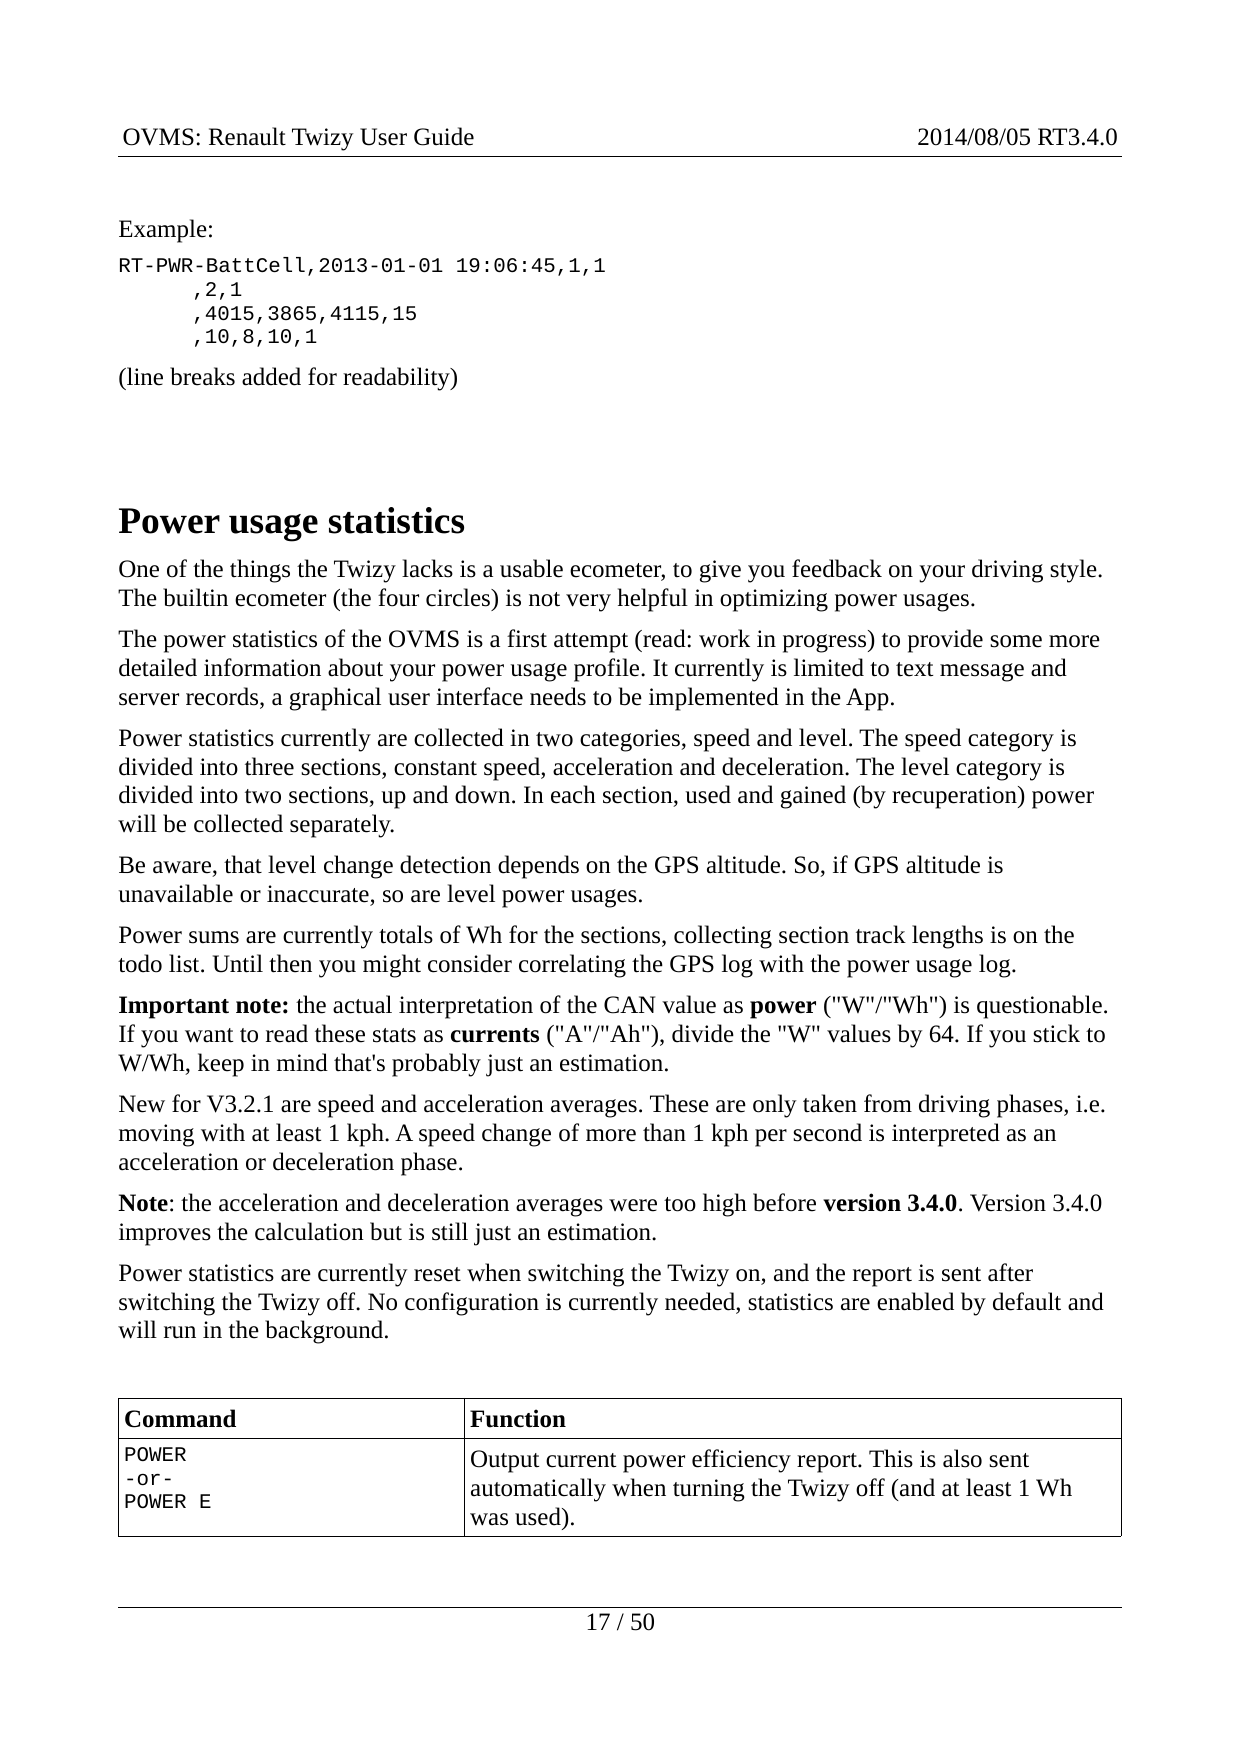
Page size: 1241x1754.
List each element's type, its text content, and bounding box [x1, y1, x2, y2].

text The power statistics of the OVMS is a first attempt (read: work in progress) to provide some more detailed information about your power usage profile. It currently is limited to text message and server records, a graphical user interface needs to be implemented in the App. [118, 624, 1122, 710]
text Power statistics currently are collected in two categories, speed and level. The speed category is divided into three sections, constant speed, acceleration and deceleration. The level category is divided into two sections, up and down. In each section, used and gained (by recuperation) power will be collected separately. [118, 723, 1122, 838]
text New for V3.2.1 are speed and acceleration averages. These are only taken from driving phases, i.e. moving with at least 1 kph. A speed change of more than 1 kph per second is interpreted as an acceleration or deceleration phase. [118, 1089, 1122, 1175]
text Power statistics are currently reset when switching the Twizy on, and the report is sent after switching the Twizy off. No configuration is currently needed, statistics are enabled by default and will run in the background. [118, 1258, 1122, 1344]
table_header Command [119, 1399, 464, 1438]
text (line breaks added for readability) [118, 362, 1122, 391]
text RT-PWR-BattCell,2013-01-01 19:06:45,1,1 ,2,1 ,4015,3865,4115,15 ,10,8,10,1 [118, 255, 1122, 350]
text One of the things the Twizy lacks is a usable ecometer, to give you feedback on your driving style. The builtin ecometer (the four circles) is not very helpful in optimizing power usages. [118, 554, 1122, 612]
table_cell POWER -or- POWER E [119, 1439, 464, 1536]
text Be aware, that level change detection depends on the GPS altitude. So, if GPS altitude is unavailable or inaccurate, so are level power usages. [118, 850, 1122, 908]
table_cell Output current power efficiency report. This is also sent automatically when turning the Twizy off (and at least 1 Wh was used). [465, 1439, 1121, 1536]
table_header Function [465, 1399, 1121, 1438]
text Power sums are currently totals of Wh for the sections, collecting section track lengths is on the todo list. Until then you might consider correlating the GPS log with the power usage log. [118, 920, 1122, 978]
subtitle Power usage statistics [118, 498, 1122, 542]
text Example: [118, 214, 1122, 243]
text Note: the acceleration and deceleration averages were too high before version 3.4.0. Version 3.4.0 improves the calculation but is still just an estimation. [118, 1188, 1122, 1245]
text Important note: the actual interpretation of the CAN value as power ("W"/"Wh") is questionable. If you want to read these stats as currents ("A"/"Ah"), divide the "W" values by 64. If you stick to W/Wh, keep in mind that's probably just an estimation. [118, 990, 1122, 1077]
